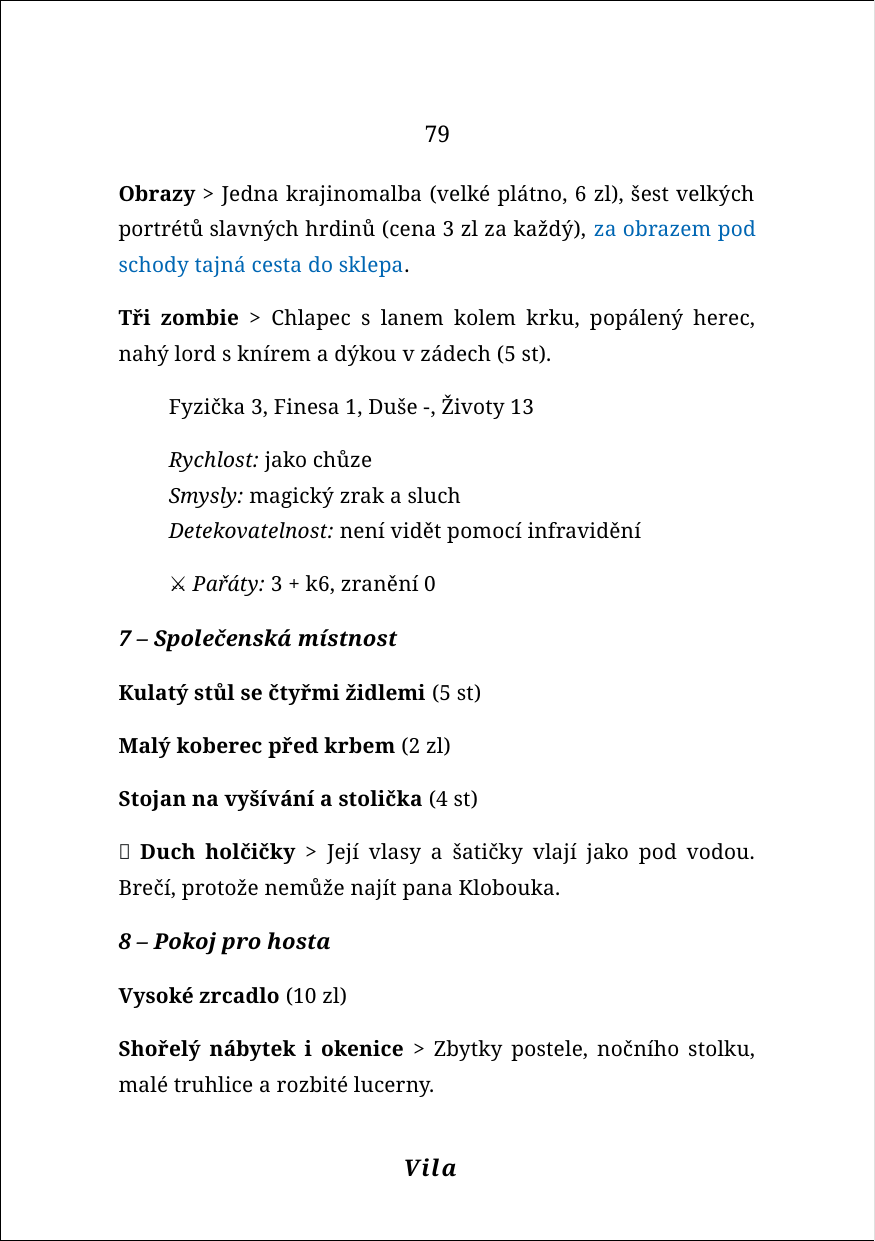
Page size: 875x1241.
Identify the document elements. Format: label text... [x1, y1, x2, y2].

text 8 – Pokoj pro hosta [118, 926, 756, 956]
text 7 – Společenská místnost [118, 623, 756, 652]
text 👤 Duch holčičky > Její vlasy a šatičky vlají jako pod vodou. Brečí, protože nemůže najít pana Klobouka. [118, 837, 756, 901]
text Stojan na vyšívání a stolička (4 st) [118, 784, 756, 812]
text Kulatý stůl se čtyřmi židlemi (5 st) [118, 678, 756, 706]
text Detekovatelnost: není vidět pomocí infravidění [168, 516, 756, 545]
text Vysoké zrcadlo (10 zl) [118, 981, 756, 1009]
text Smysly: magický zrak a sluch [168, 481, 756, 509]
text Tři zombie > Chlapec s lanem kolem krku, popálený herec, nahý lord s knírem a dýkou v zádech (5 st). [118, 303, 756, 367]
text ⚔ Pařáty: 3 + k6, zranění 0 [168, 569, 756, 598]
text Obrazy > Jedna krajinomalba (velké plátno, 6 zl), šest velkých portrétů slavných hrdinů (cena 3 zl za každý), za obrazem pod schody tajná cesta do sklepa. [118, 179, 756, 278]
text Fyzička 3, Finesa 1, Duše -, Životy 13 [168, 392, 756, 420]
text Shořelý nábytek i okenice > Zbytky postele, nočního stolku, malé truhlice a rozbité lucerny. [118, 1034, 756, 1098]
text Rychlost: jako chůze [168, 445, 756, 474]
text Malý koberec před krbem (2 zl) [118, 731, 756, 759]
